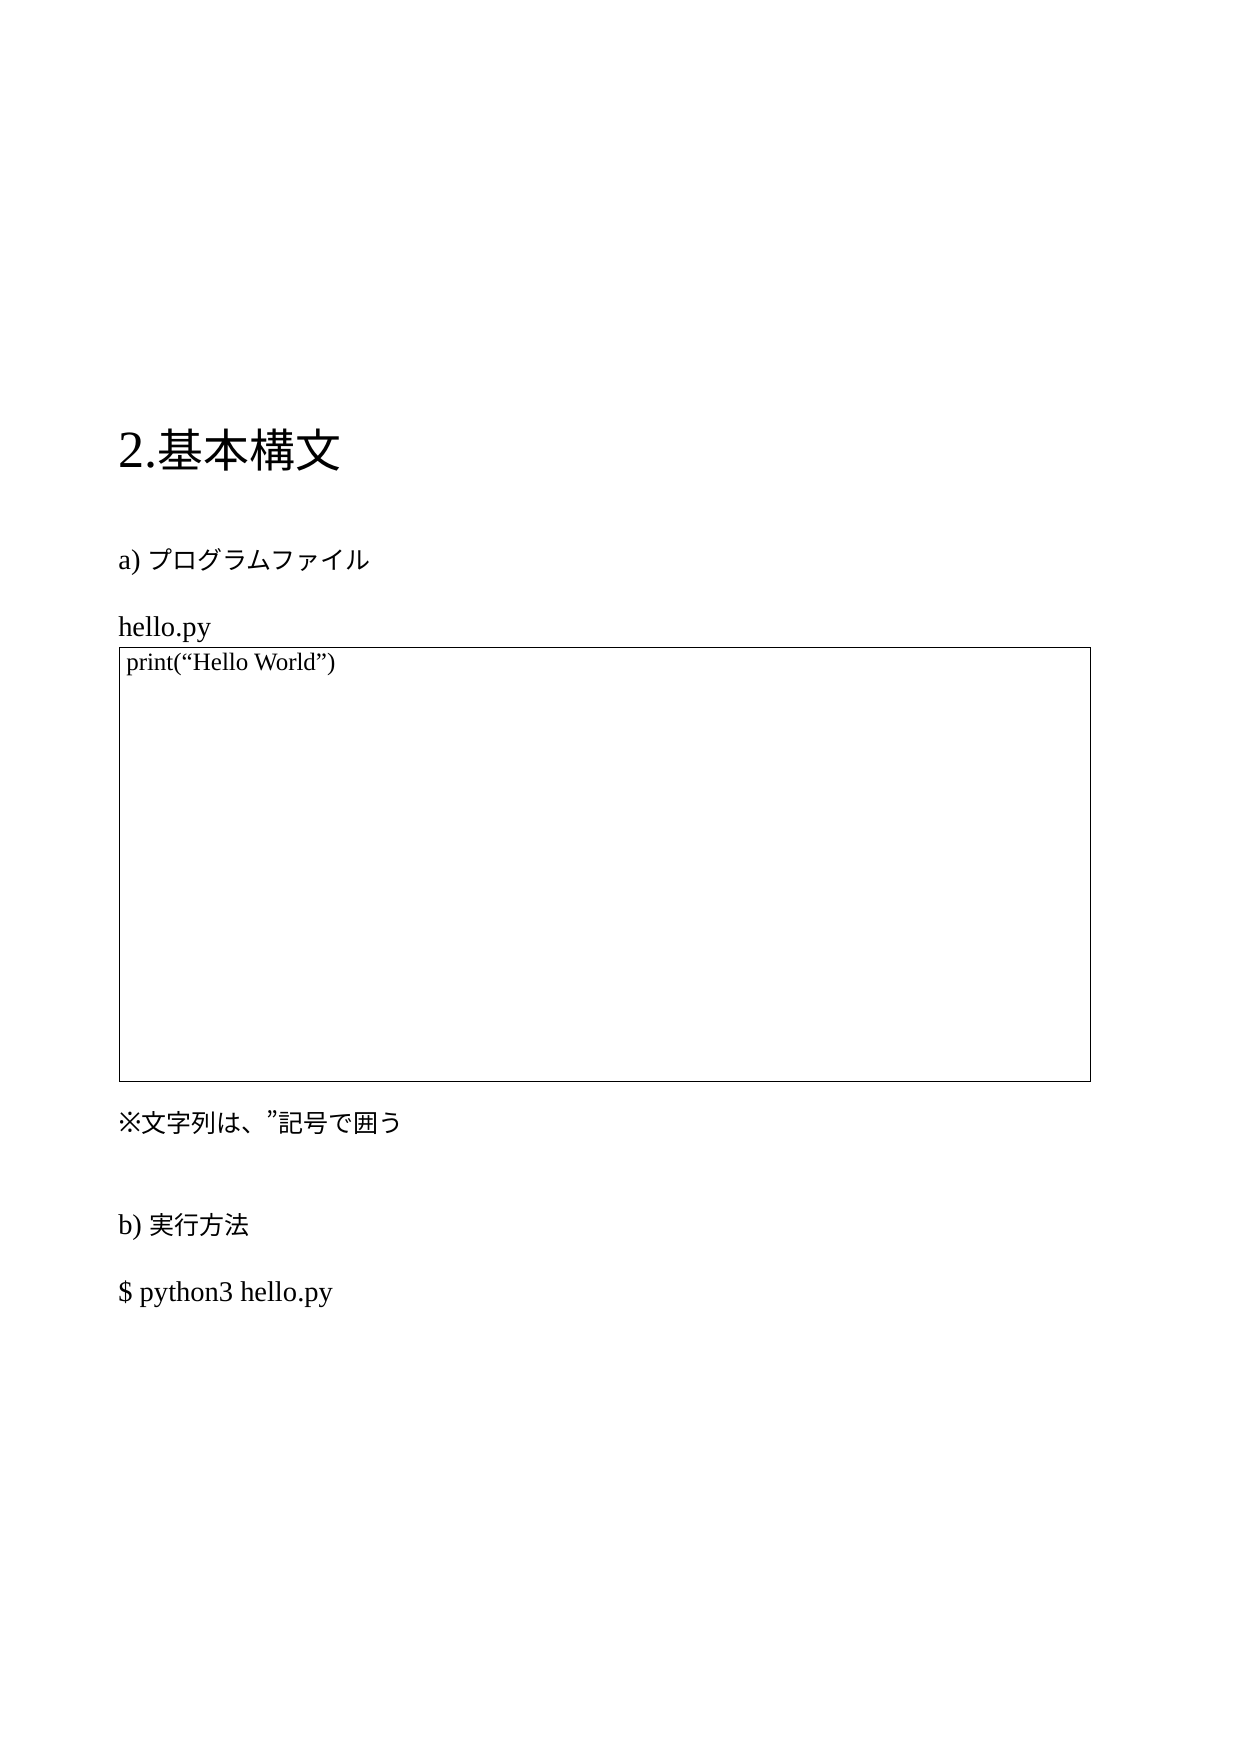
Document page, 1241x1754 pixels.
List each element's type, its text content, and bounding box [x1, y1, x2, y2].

text 2.基本構文 [118, 414, 1122, 481]
text a) プログラムファイル [118, 541, 1122, 577]
text hello.py [118, 610, 1122, 643]
text b) 実行方法 [118, 1206, 1122, 1242]
text $ python3 hello.py [118, 1275, 1122, 1308]
text ※文字列は、”記号で囲う [118, 1104, 1122, 1140]
